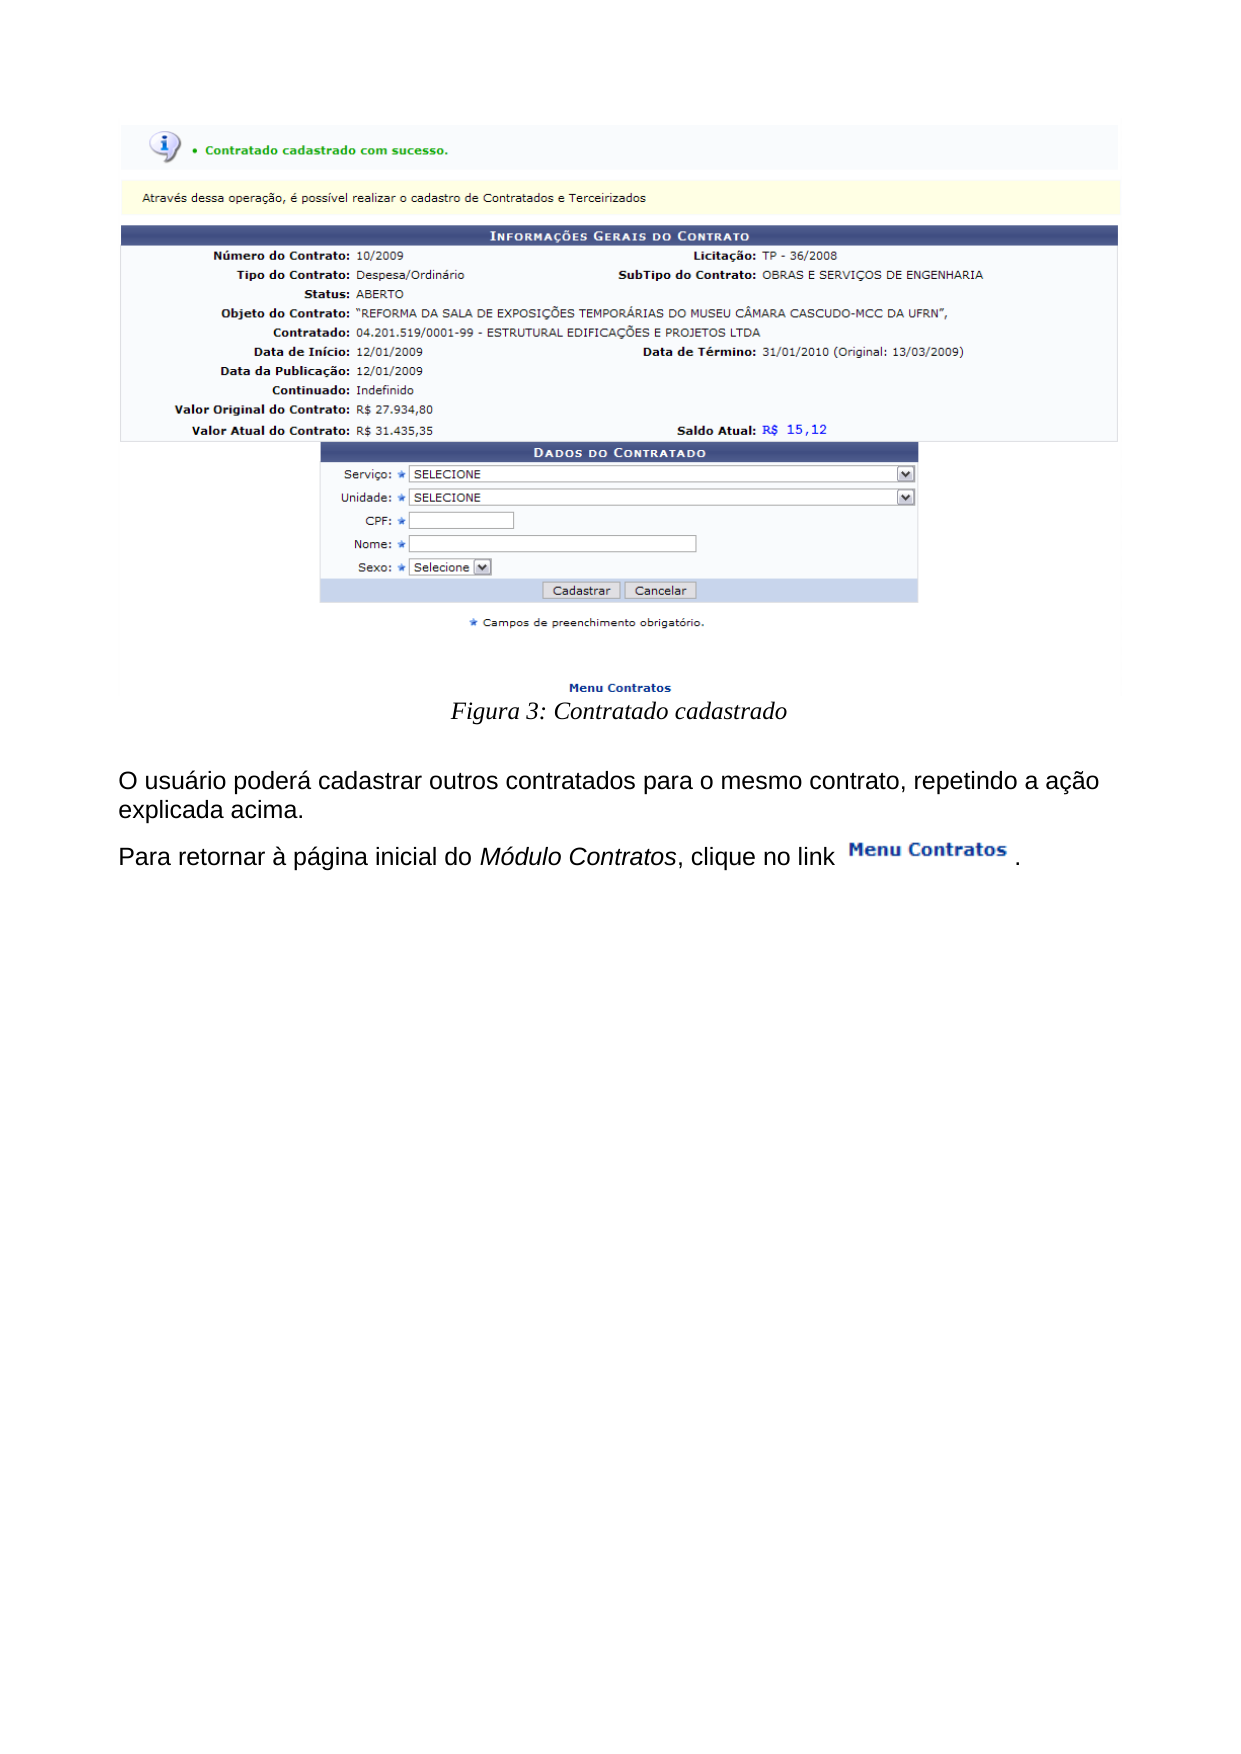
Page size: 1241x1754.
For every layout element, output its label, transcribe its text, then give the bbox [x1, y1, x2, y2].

picture [118, 118, 1123, 696]
text Figura 3: Contratado cadastrado [118, 696, 1122, 725]
text Para retornar à página inicial do Módulo Contratos, clique no link . [118, 836, 1122, 871]
picture [842, 836, 1015, 866]
text O usuário poderá cadastrar outros contratados para o mesmo contrato, repetindo a ação explicada acima. [118, 766, 1122, 823]
